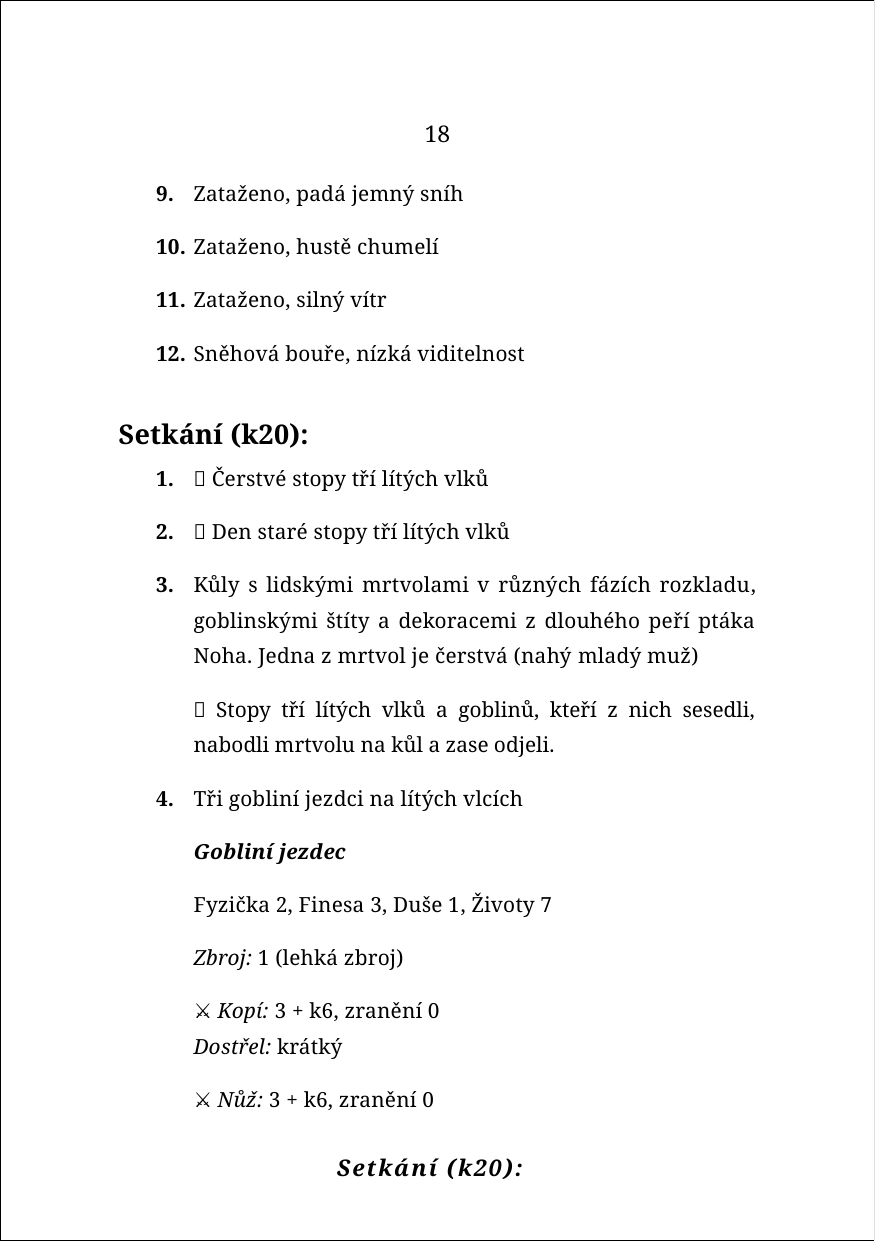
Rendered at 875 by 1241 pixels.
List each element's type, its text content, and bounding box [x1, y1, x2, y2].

list ⚔ Kopí: 3 + k6, zranění 0 [156, 997, 756, 1025]
list Tři gobliní jezdci na lítých vlcích [156, 784, 756, 812]
list 👣 Stopy tří lítých vlků a goblinů, kteří z nich sesedli, nabodli mrtvolu na kůl a zase odjeli. [156, 695, 756, 759]
list ⚔ Nůž: 3 + k6, zranění 0 [156, 1085, 756, 1114]
list 👣 Den staré stopy tří lítých vlků [156, 517, 756, 546]
list Fyzička 2, Finesa 3, Duše 1, Životy 7 [156, 890, 756, 918]
list Dostřel: krátký [156, 1032, 756, 1061]
list Zataženo, hustě chumelí [156, 232, 756, 261]
list Kůly s lidskými mrtvolami v různých fázích rozkladu, goblinskými štíty a dekoracemi z dlouhého peří ptáka Noha. Jedna z mrtvol je čerstvá (nahý mladý muž) [156, 571, 756, 670]
subtitle Setkání (k20): [118, 416, 756, 452]
list Zataženo, padá jemný sníh [156, 179, 756, 207]
list Zbroj: 1 (lehká zbroj) [156, 943, 756, 972]
list Zataženo, silný vítr [156, 285, 756, 314]
list 👣 Čerstvé stopy tří lítých vlků [156, 464, 756, 493]
list Gobliní jezdec [156, 837, 756, 865]
list Sněhová bouře, nízká viditelnost [156, 339, 756, 367]
